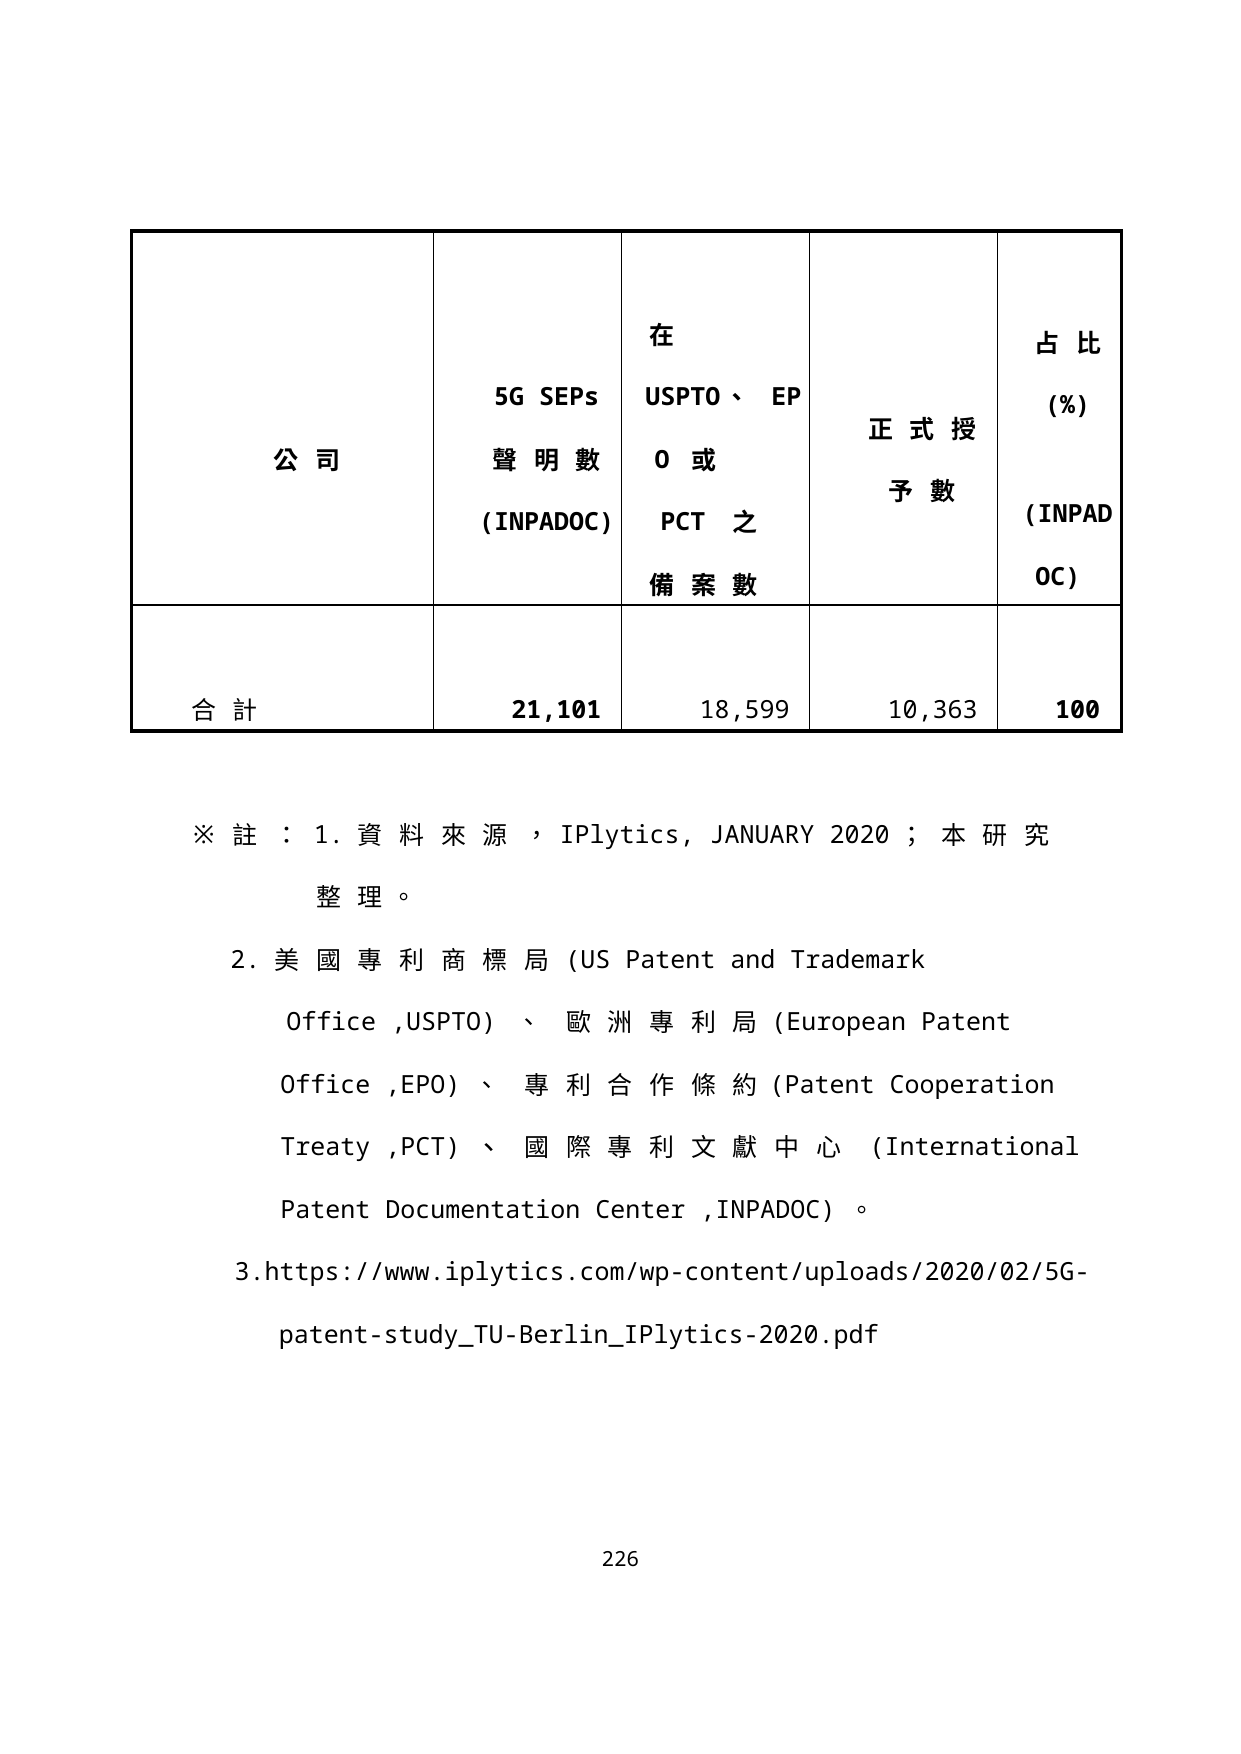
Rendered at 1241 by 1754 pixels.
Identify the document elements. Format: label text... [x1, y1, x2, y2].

table_header 5G SEPs聲明數(INPADOC) [434, 233, 621, 604]
table_header 正式授予數 [810, 233, 997, 604]
table_cell 18,599 [622, 606, 809, 729]
table_cell 合計 [133, 606, 433, 729]
text 2.美國專利商標局(US Patent and Trademark Office ,USPTO)、歐洲專利局(European Patent Office ,EPO)、專利合作條約(Patent Cooperation Treaty ,PCT)、國際專利文獻中心(International Patent Documentation Center ,INPADOC)。 [207, 917, 1111, 1229]
text 3.https://www.iplytics.com/wp-content/uploads/2020/02/5G-patent-study_TU-Berlin_IPlytics-2020.pdf [207, 1229, 1111, 1354]
text ※註：1.資料來源，IPlytics, JANUARY 2020；本研究整理。 [133, 792, 1064, 917]
table_header 占比(%) (INPADOC) [998, 233, 1120, 604]
table_cell 21,101 [434, 606, 621, 729]
table_header 在USPTO、EPO或 PCT之備案數 [622, 233, 809, 604]
table_header 公司 [133, 233, 433, 604]
table_cell 10,363 [810, 606, 997, 729]
table_cell 100 [998, 606, 1120, 729]
